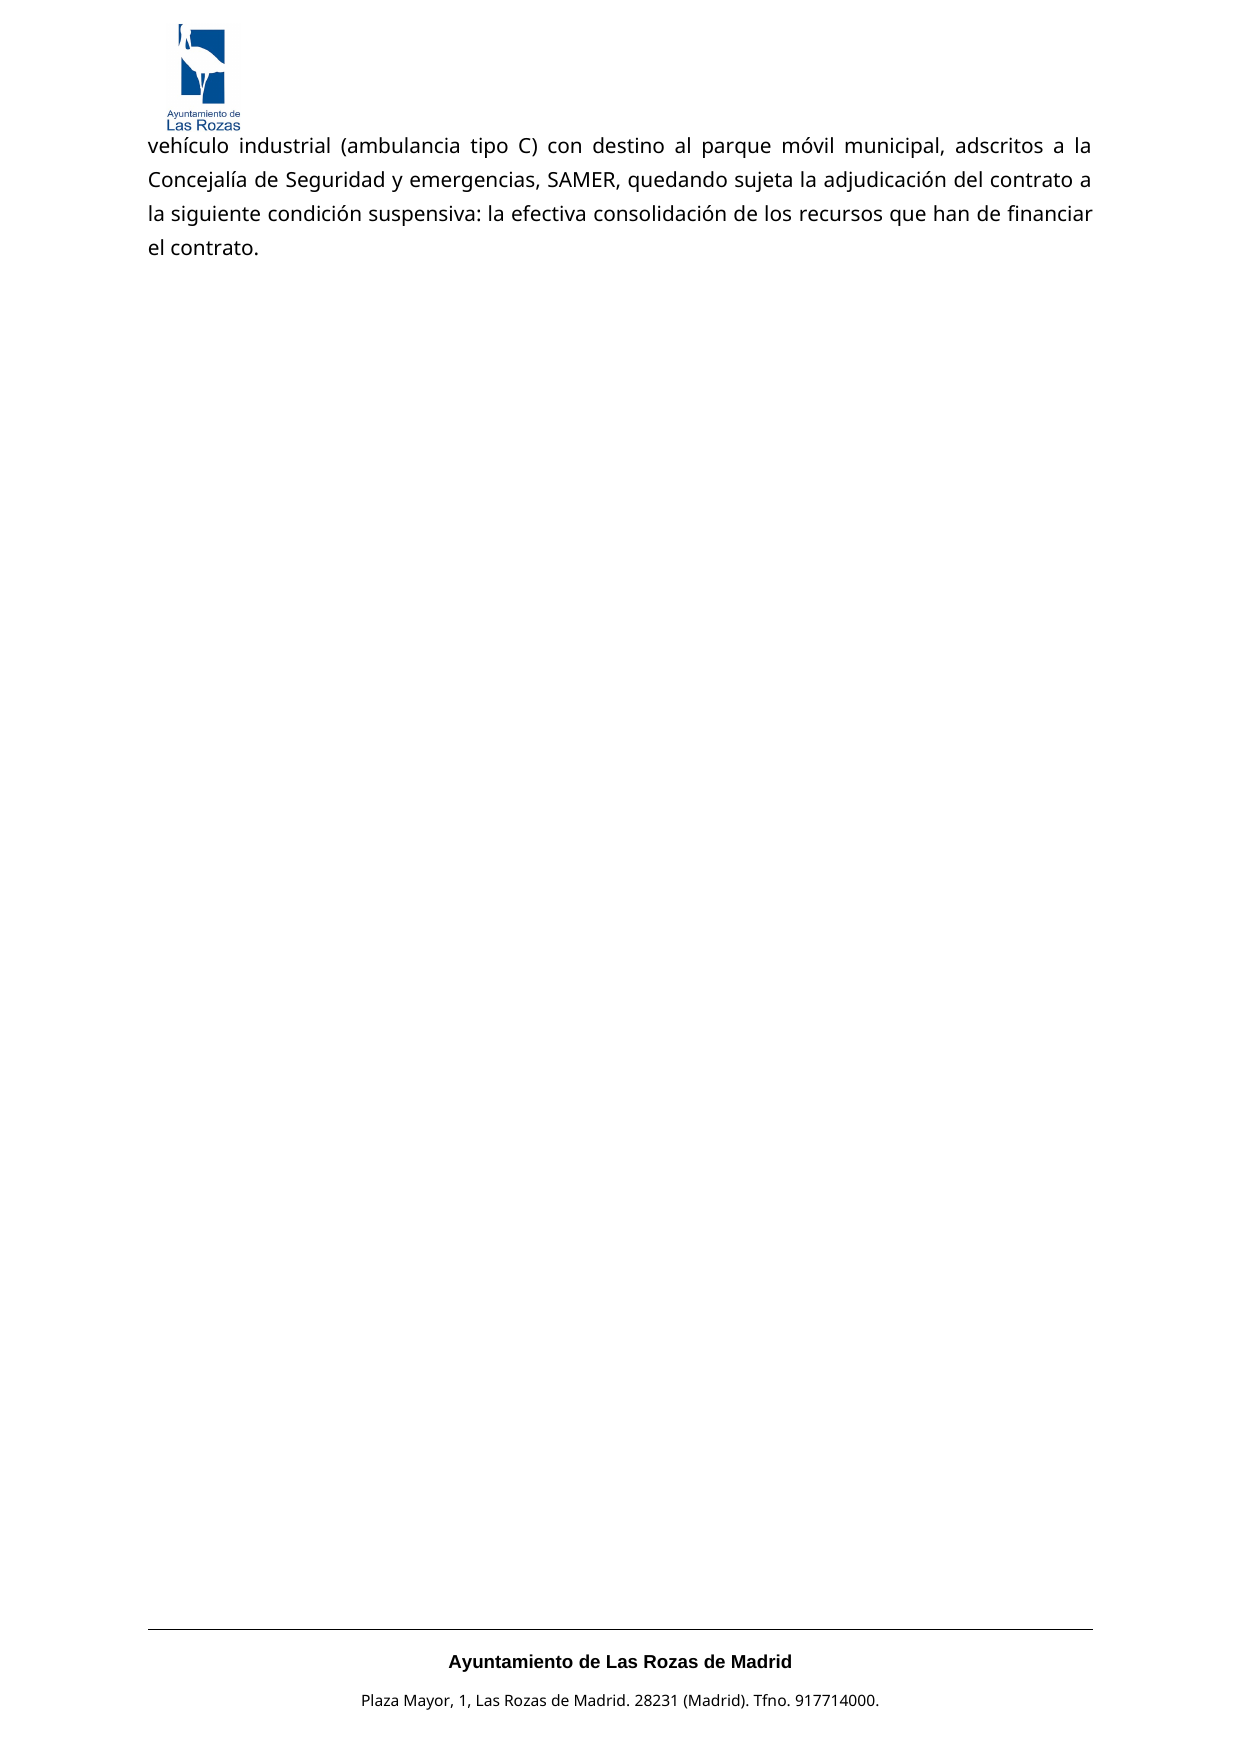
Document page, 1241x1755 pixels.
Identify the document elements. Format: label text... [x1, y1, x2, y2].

text vehículo industrial (ambulancia tipo C) con destino al parque móvil municipal, adscritos a la Concejalía de Seguridad y emergencias, SAMER, quedando sujeta la adjudicación del contrato a la siguiente condición suspensiva: la efectiva consolidación de los recursos que han de financiar el contrato. [148, 131, 1093, 262]
